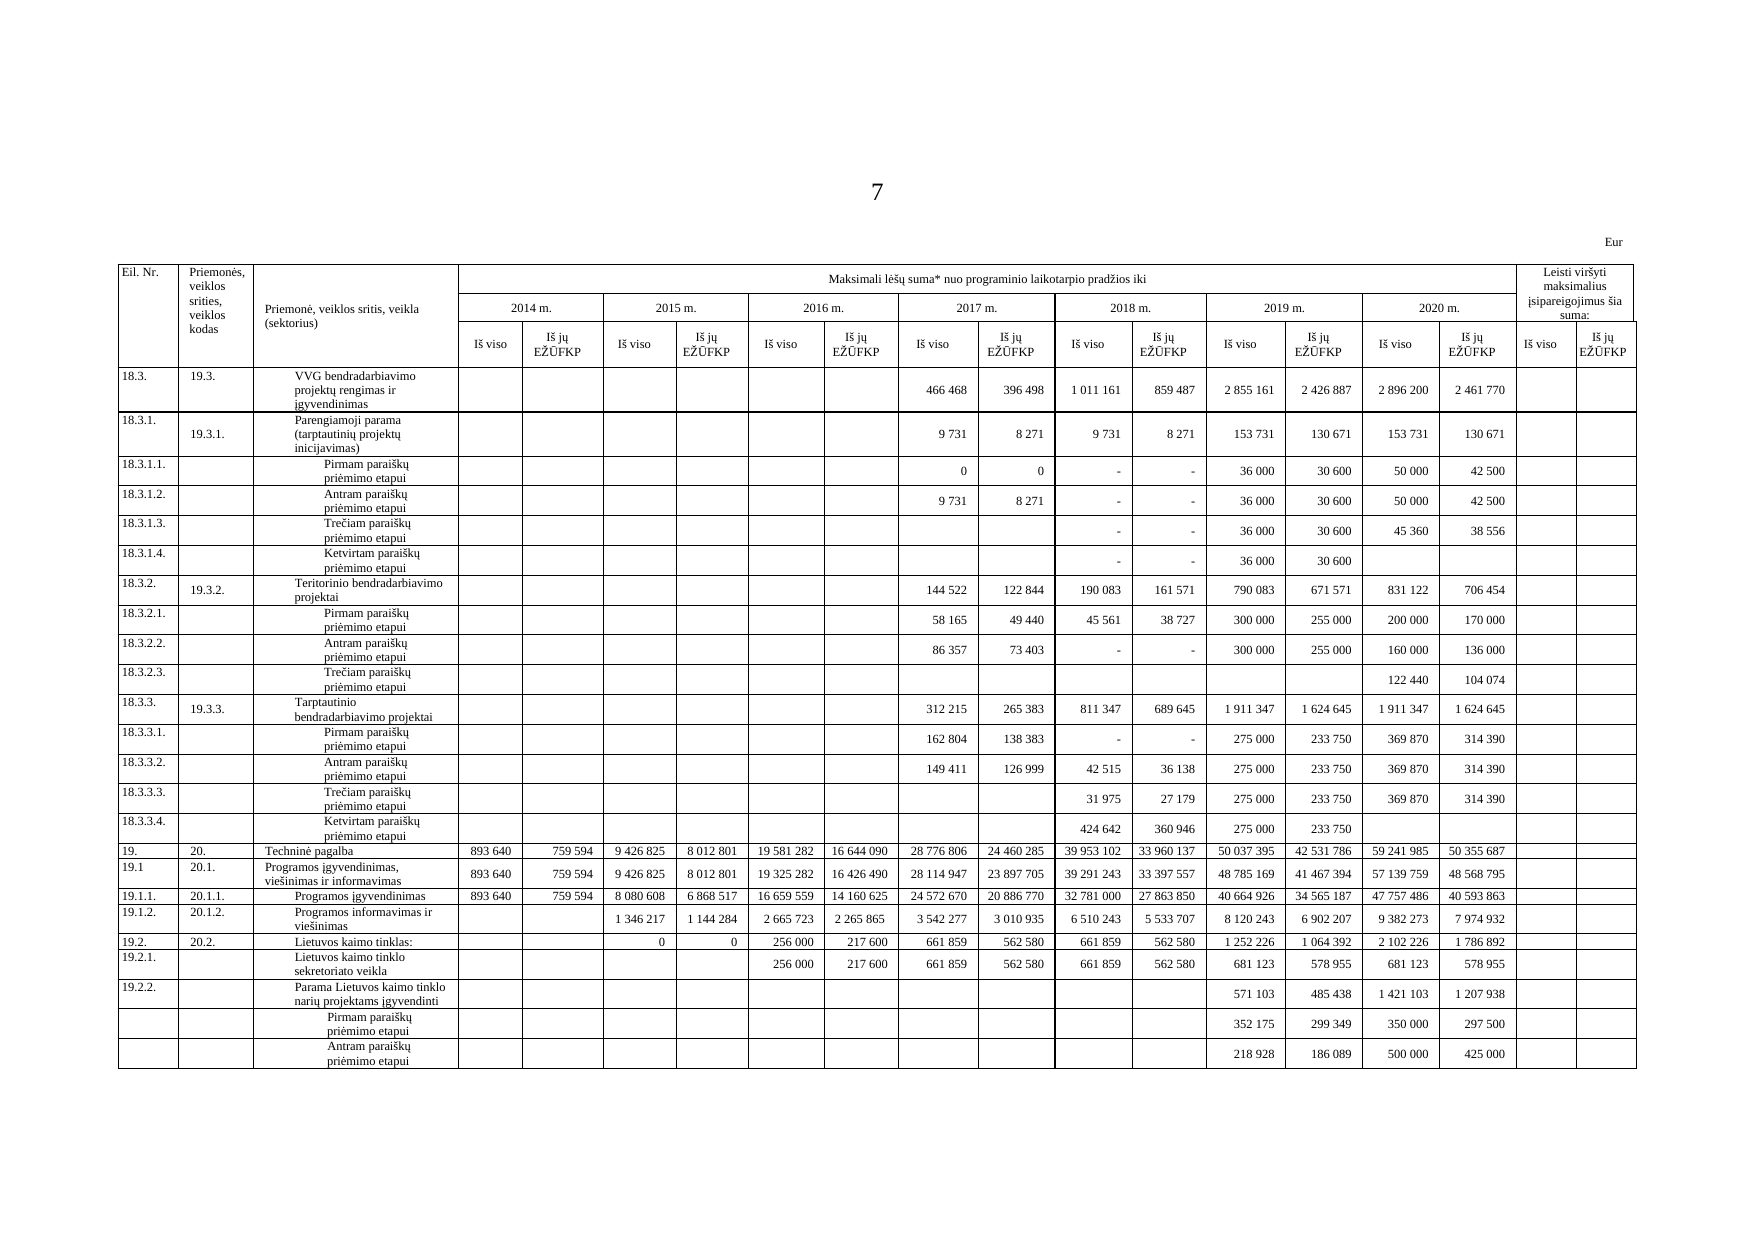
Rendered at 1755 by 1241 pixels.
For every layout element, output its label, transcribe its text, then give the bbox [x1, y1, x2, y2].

table_header [825, 235, 899, 263]
table_cell Iš viso [1363, 322, 1439, 367]
table_cell 2014 m. [459, 294, 603, 321]
table_cell 1 064 392 [1286, 934, 1362, 949]
table_cell - [1056, 457, 1132, 485]
table_cell [677, 695, 748, 724]
table_cell 45 561 [1056, 606, 1132, 634]
table_cell [749, 695, 824, 724]
table_cell [459, 980, 522, 1008]
table_cell [179, 1039, 253, 1068]
table_header Eur [1574, 235, 1634, 263]
table_cell 706 454 [1440, 576, 1516, 604]
table_cell [1363, 546, 1439, 575]
table_header [1516, 235, 1573, 263]
table_cell 58 165 [899, 606, 978, 634]
table_cell [523, 1039, 603, 1068]
table_cell [179, 457, 253, 485]
table_cell 0 [979, 457, 1054, 485]
table_cell 578 955 [1440, 950, 1516, 978]
table_cell [459, 1009, 522, 1038]
table_cell - [1056, 546, 1132, 575]
table_cell 2 461 770 [1440, 368, 1516, 411]
table_cell [749, 606, 824, 634]
table_cell [749, 784, 824, 813]
table_cell 32 781 000 [1056, 889, 1132, 903]
table_cell [1577, 1009, 1636, 1038]
table_cell 300 000 [1207, 606, 1285, 634]
table_cell [677, 950, 748, 978]
table_cell 9 382 273 [1363, 905, 1439, 933]
table_cell [825, 368, 898, 411]
table_cell 39 953 102 [1056, 844, 1132, 858]
table_cell Tarptautinio bendradarbiavimo projektai [254, 695, 458, 724]
table_cell [523, 784, 603, 813]
table_cell [899, 814, 978, 843]
table_cell 562 580 [1133, 934, 1206, 949]
table_cell [749, 725, 824, 753]
table_cell 161 571 [1133, 576, 1206, 604]
table_cell [604, 606, 676, 634]
table_cell [825, 635, 898, 664]
table_cell - [1133, 516, 1206, 545]
table_cell 6 902 207 [1286, 905, 1362, 933]
table_cell [523, 516, 603, 545]
table_cell [825, 516, 898, 545]
table_cell 2 855 161 [1207, 368, 1285, 411]
table_cell [179, 980, 253, 1008]
table_cell [1517, 784, 1576, 813]
table_cell 369 870 [1363, 725, 1439, 753]
table_cell [523, 980, 603, 1008]
table_header [1132, 235, 1206, 263]
table_cell 2 102 226 [1363, 934, 1439, 949]
table_cell [1577, 725, 1636, 753]
table_cell 18.3.1.2. [119, 486, 178, 515]
table_cell 45 360 [1363, 516, 1439, 545]
table_cell 19.3.1. [179, 413, 253, 456]
table_cell Parengiamoji parama (tarptautinių projektų inicijavimas) [254, 413, 458, 456]
table_cell [1517, 934, 1576, 949]
table_cell 2019 m. [1207, 294, 1362, 321]
table_cell 275 000 [1207, 725, 1285, 753]
table_cell 36 000 [1207, 457, 1285, 485]
table_cell [523, 905, 603, 933]
table_cell [899, 1009, 978, 1038]
table_cell [749, 546, 824, 575]
table_cell [1577, 889, 1636, 903]
table_cell 36 138 [1133, 755, 1206, 783]
table_cell 38 556 [1440, 516, 1516, 545]
table_cell 36 000 [1207, 546, 1285, 575]
table_cell [179, 755, 253, 783]
table_cell [1577, 368, 1636, 411]
table_cell Iš viso [1207, 322, 1285, 367]
table_cell 681 123 [1363, 950, 1439, 978]
table_cell [179, 814, 253, 843]
table_cell 73 403 [979, 635, 1054, 664]
table_cell [523, 1009, 603, 1038]
table_cell [179, 950, 253, 978]
table_cell [749, 516, 824, 545]
table_cell [1517, 368, 1576, 411]
table_cell 19.3. [179, 368, 253, 411]
table_cell 42 500 [1440, 457, 1516, 485]
table_cell 2018 m. [1056, 294, 1206, 321]
table_cell [979, 980, 1054, 1008]
table_cell 369 870 [1363, 755, 1439, 783]
table_cell 38 727 [1133, 606, 1206, 634]
table_cell 299 349 [1286, 1009, 1362, 1038]
table_cell 233 750 [1286, 755, 1362, 783]
table_cell [825, 665, 898, 694]
table_cell [604, 725, 676, 753]
table_cell [899, 1039, 978, 1068]
table_cell [604, 546, 676, 575]
table_cell [677, 725, 748, 753]
table_cell - [1056, 516, 1132, 545]
table_cell 20.2. [179, 934, 253, 949]
table_cell 8 271 [1133, 413, 1206, 456]
table_cell 275 000 [1207, 755, 1285, 783]
table_cell 170 000 [1440, 606, 1516, 634]
table_cell 562 580 [979, 934, 1054, 949]
table_cell [979, 814, 1054, 843]
table_cell Iš jų EŽŪFKP [1286, 322, 1362, 367]
table_cell [523, 606, 603, 634]
table_cell 1 421 103 [1363, 980, 1439, 1008]
table_header [1206, 235, 1286, 263]
table_cell 20 886 770 [979, 889, 1054, 903]
table_cell 41 467 394 [1286, 859, 1362, 888]
table_cell 122 440 [1363, 665, 1439, 694]
table_cell [179, 635, 253, 664]
table_cell [825, 695, 898, 724]
table_cell [1577, 606, 1636, 634]
table_cell [1577, 576, 1636, 604]
table_cell Ketvirtam paraiškų priėmimo etapui [254, 814, 458, 843]
table_cell Iš jų EŽŪFKP [677, 322, 748, 367]
table_cell 360 946 [1133, 814, 1206, 843]
table_cell [749, 576, 824, 604]
table_cell 30 600 [1286, 546, 1362, 575]
table_cell [1517, 905, 1576, 933]
table_cell [749, 1009, 824, 1038]
table_cell 18.3.3.3. [119, 784, 178, 813]
table_cell Iš viso [459, 322, 522, 367]
table_cell [459, 635, 522, 664]
table_cell [523, 934, 603, 949]
table_cell [1577, 814, 1636, 843]
table_cell [604, 368, 676, 411]
table_cell [459, 606, 522, 634]
table_cell [523, 950, 603, 978]
table_cell [1517, 457, 1576, 485]
table_cell 30 600 [1286, 457, 1362, 485]
table_cell 255 000 [1286, 635, 1362, 664]
table_cell [1517, 859, 1576, 888]
table_cell 811 347 [1056, 695, 1132, 724]
table_cell 681 123 [1207, 950, 1285, 978]
table_cell 20.1. [179, 859, 253, 888]
table_cell 1 786 892 [1440, 934, 1516, 949]
table_cell 396 498 [979, 368, 1054, 411]
table_cell [1577, 934, 1636, 949]
table_cell [604, 1009, 676, 1038]
table_cell [1577, 784, 1636, 813]
table_header [748, 235, 824, 263]
table_cell [825, 1039, 898, 1068]
table_cell 661 859 [899, 934, 978, 949]
table_cell [749, 814, 824, 843]
table_cell 33 960 137 [1133, 844, 1206, 858]
table_cell [523, 695, 603, 724]
table_cell [825, 755, 898, 783]
table_cell [1517, 606, 1576, 634]
table_cell [899, 516, 978, 545]
table_cell [749, 755, 824, 783]
table_cell 7 974 932 [1440, 905, 1516, 933]
table_cell [1363, 814, 1439, 843]
table_cell [825, 784, 898, 813]
table_cell 28 776 806 [899, 844, 978, 858]
table_cell [825, 576, 898, 604]
table_cell 859 487 [1133, 368, 1206, 411]
table_cell 275 000 [1207, 784, 1285, 813]
table_cell [179, 486, 253, 515]
table_cell 27 179 [1133, 784, 1206, 813]
table_cell [459, 546, 522, 575]
table_cell 8 012 801 [677, 844, 748, 858]
table_cell [523, 413, 603, 456]
table_cell [523, 486, 603, 515]
table_cell 571 103 [1207, 980, 1285, 1008]
table_cell [459, 695, 522, 724]
table_cell 18.3.2.1. [119, 606, 178, 634]
table_cell 14 160 625 [825, 889, 898, 903]
table_cell [1440, 814, 1516, 843]
table_cell [1577, 516, 1636, 545]
table_cell 2 896 200 [1363, 368, 1439, 411]
table_cell 40 593 863 [1440, 889, 1516, 903]
table_cell [1577, 457, 1636, 485]
table_cell 0 [604, 934, 676, 949]
table_cell Pirmam paraiškų priėmimo etapui [254, 606, 458, 634]
table_cell 23 897 705 [979, 859, 1054, 888]
table_cell [179, 546, 253, 575]
table_cell Iš jų EŽŪFKP [979, 322, 1054, 367]
table_cell 19.3.2. [179, 576, 253, 604]
table_cell 233 750 [1286, 784, 1362, 813]
table_cell 149 411 [899, 755, 978, 783]
table_cell 18.3.2. [119, 576, 178, 604]
table_cell [749, 980, 824, 1008]
table_cell [749, 486, 824, 515]
table_cell Iš viso [749, 322, 824, 367]
table_cell [1056, 1009, 1132, 1038]
table_cell [825, 486, 898, 515]
table_cell [119, 1009, 178, 1038]
table_cell 8 120 243 [1207, 905, 1285, 933]
table_cell [1577, 1039, 1636, 1068]
table_cell [523, 457, 603, 485]
table_cell 50 355 687 [1440, 844, 1516, 858]
table_cell 217 600 [825, 950, 898, 978]
table_cell [825, 413, 898, 456]
table_cell 57 139 759 [1363, 859, 1439, 888]
table_cell 24 460 285 [979, 844, 1054, 858]
table_cell 59 241 985 [1363, 844, 1439, 858]
table_cell Antram paraiškų priėmimo etapui [254, 1039, 458, 1068]
table_cell [1517, 695, 1576, 724]
table_cell [677, 980, 748, 1008]
table_cell Programos informavimas ir viešinimas [254, 905, 458, 933]
table_cell [1517, 486, 1576, 515]
table_cell Iš jų EŽŪFKP [1440, 322, 1516, 367]
table_cell 18.3.3. [119, 695, 178, 724]
table_cell 31 975 [1056, 784, 1132, 813]
table_cell [677, 413, 748, 456]
table_cell 661 859 [1056, 950, 1132, 978]
table_cell [523, 755, 603, 783]
table_cell 48 568 795 [1440, 859, 1516, 888]
table_cell [1517, 546, 1576, 575]
table_cell [899, 665, 978, 694]
table_cell 9 426 825 [604, 844, 676, 858]
table_cell 9 731 [899, 413, 978, 456]
table_cell [459, 413, 522, 456]
table_cell [523, 725, 603, 753]
table_cell 1 624 645 [1440, 695, 1516, 724]
table_cell 466 468 [899, 368, 978, 411]
table_cell 578 955 [1286, 950, 1362, 978]
table_cell [604, 576, 676, 604]
table_cell 275 000 [1207, 814, 1285, 843]
table_cell 19.1.1. [119, 889, 178, 903]
table_cell 2015 m. [604, 294, 748, 321]
table_header [978, 235, 1055, 263]
table_cell Teritorinio bendradarbiavimo projektai [254, 576, 458, 604]
table_cell 18.3.1.4. [119, 546, 178, 575]
table_cell [604, 980, 676, 1008]
table_cell 18.3.1.1. [119, 457, 178, 485]
table_cell [459, 1039, 522, 1068]
table_cell [459, 814, 522, 843]
table_cell 0 [677, 934, 748, 949]
table_cell Programos įgyvendinimas, viešinimas ir informavimas [254, 859, 458, 888]
table_cell Eil. Nr. [119, 265, 178, 367]
table_cell Trečiam paraiškų priėmimo etapui [254, 784, 458, 813]
table_cell - [1056, 486, 1132, 515]
table_cell [749, 665, 824, 694]
table_cell - [1133, 546, 1206, 575]
table_cell [604, 755, 676, 783]
table_cell 50 000 [1363, 486, 1439, 515]
table_cell [179, 665, 253, 694]
table_cell [1517, 1009, 1576, 1038]
table_cell 6 510 243 [1056, 905, 1132, 933]
table_cell [1577, 695, 1636, 724]
table_cell [604, 486, 676, 515]
table_cell 18.3.2.2. [119, 635, 178, 664]
table_cell Parama Lietuvos kaimo tinklo narių projektams įgyvendinti [254, 980, 458, 1008]
table_cell 8 271 [979, 413, 1054, 456]
table_cell Pirmam paraiškų priėmimo etapui [254, 457, 458, 485]
table_cell [1577, 980, 1636, 1008]
table_cell 144 522 [899, 576, 978, 604]
table_cell Lietuvos kaimo tinklo sekretoriato veikla [254, 950, 458, 978]
table_cell [1517, 516, 1576, 545]
table_cell Iš jų EŽŪFKP [825, 322, 898, 367]
table_cell 186 089 [1286, 1039, 1362, 1068]
table_cell Iš jų EŽŪFKP [1577, 322, 1636, 367]
table_header [1440, 235, 1516, 263]
table_cell [1133, 1039, 1206, 1068]
table_cell 8 271 [979, 486, 1054, 515]
table_cell 1 011 161 [1056, 368, 1132, 411]
table_cell [604, 1039, 676, 1068]
table_cell [1440, 546, 1516, 575]
table_cell Antram paraiškų priėmimo etapui [254, 486, 458, 515]
table_cell [523, 368, 603, 411]
table_cell 19 325 282 [749, 859, 824, 888]
table_cell [979, 546, 1054, 575]
table_cell 34 565 187 [1286, 889, 1362, 903]
table_cell Maksimali lėšų suma* nuo programinio laikotarpio pradžios iki [459, 265, 1516, 293]
table_cell [523, 546, 603, 575]
table_cell [1517, 755, 1576, 783]
table_cell 8 080 608 [604, 889, 676, 903]
table_cell - [1056, 725, 1132, 753]
table_cell 42 515 [1056, 755, 1132, 783]
table_cell [179, 1009, 253, 1038]
table_cell 47 757 486 [1363, 889, 1439, 903]
table_cell 3 542 277 [899, 905, 978, 933]
table_cell 1 346 217 [604, 905, 676, 933]
table_cell [1577, 546, 1636, 575]
table_cell [1577, 950, 1636, 978]
table_cell Lietuvos kaimo tinklas: [254, 934, 458, 949]
table_cell [1056, 665, 1132, 694]
table_cell Iš jų EŽŪFKP [1133, 322, 1206, 367]
table_cell 18.3.1.3. [119, 516, 178, 545]
table_cell Ketvirtam paraiškų priėmimo etapui [254, 546, 458, 575]
table_cell [825, 546, 898, 575]
table_cell 265 383 [979, 695, 1054, 724]
table_cell 314 390 [1440, 755, 1516, 783]
table_cell 2 665 723 [749, 905, 824, 933]
table_cell 661 859 [1056, 934, 1132, 949]
table_cell [825, 1009, 898, 1038]
table_cell 1 207 938 [1440, 980, 1516, 1008]
table_cell 130 671 [1440, 413, 1516, 456]
table_cell Programos įgyvendinimas [254, 889, 458, 903]
table_cell 18.3.2.3. [119, 665, 178, 694]
table_cell [1517, 980, 1576, 1008]
table_cell [677, 1009, 748, 1038]
table_cell 759 594 [523, 889, 603, 903]
table_cell [1517, 635, 1576, 664]
table_cell [459, 725, 522, 753]
table_cell [604, 814, 676, 843]
table_cell 2016 m. [749, 294, 898, 321]
table_cell [179, 784, 253, 813]
table_cell Techninė pagalba [254, 844, 458, 858]
table_cell [749, 413, 824, 456]
table_cell [899, 546, 978, 575]
table_cell [677, 635, 748, 664]
table_cell 162 804 [899, 725, 978, 753]
table_cell [1517, 889, 1576, 903]
table_cell [677, 486, 748, 515]
table_cell [1577, 635, 1636, 664]
table_cell 49 440 [979, 606, 1054, 634]
table_cell [604, 516, 676, 545]
table_cell 9 426 825 [604, 859, 676, 888]
table_cell Antram paraiškų priėmimo etapui [254, 635, 458, 664]
table_cell 2 265 865 [825, 905, 898, 933]
table_cell [1517, 1039, 1576, 1068]
table_cell Iš jų EŽŪFKP [523, 322, 603, 367]
table_cell 19.3.3. [179, 695, 253, 724]
table_cell 562 580 [1133, 950, 1206, 978]
table_cell 153 731 [1207, 413, 1285, 456]
table_cell [677, 516, 748, 545]
table_cell Iš viso [899, 322, 978, 367]
table_cell [1517, 576, 1576, 604]
table_cell [604, 457, 676, 485]
table_cell 28 114 947 [899, 859, 978, 888]
table_cell [979, 1039, 1054, 1068]
table_cell 0 [899, 457, 978, 485]
table_cell Antram paraiškų priėmimo etapui [254, 755, 458, 783]
table_cell Iš viso [1517, 322, 1576, 367]
table_cell 16 426 490 [825, 859, 898, 888]
table_cell 19. [119, 844, 178, 858]
table_cell 19.2.1. [119, 950, 178, 978]
table_cell 48 785 169 [1207, 859, 1285, 888]
table_cell [749, 1039, 824, 1068]
table_cell [459, 950, 522, 978]
table_cell [459, 784, 522, 813]
table_header [899, 235, 978, 263]
table_cell 20. [179, 844, 253, 858]
table_cell 661 859 [899, 950, 978, 978]
table_cell 20.1.2. [179, 905, 253, 933]
table_cell 485 438 [1286, 980, 1362, 1008]
table_cell 190 083 [1056, 576, 1132, 604]
table_cell 1 252 226 [1207, 934, 1285, 949]
table_cell [677, 814, 748, 843]
table_cell [677, 457, 748, 485]
table_cell - [1133, 635, 1206, 664]
table_cell 352 175 [1207, 1009, 1285, 1038]
table_cell 255 000 [1286, 606, 1362, 634]
table_cell [825, 606, 898, 634]
table_cell [899, 980, 978, 1008]
table_cell [749, 368, 824, 411]
table_cell [825, 980, 898, 1008]
table_cell [459, 457, 522, 485]
table_cell 1 624 645 [1286, 695, 1362, 724]
table_cell [459, 755, 522, 783]
table_cell [677, 784, 748, 813]
table_cell 200 000 [1363, 606, 1439, 634]
table_cell [1056, 1039, 1132, 1068]
table_cell 256 000 [749, 950, 824, 978]
table_cell [677, 546, 748, 575]
table_cell 1 911 347 [1207, 695, 1285, 724]
table_cell 18.3.3.4. [119, 814, 178, 843]
table_cell [604, 950, 676, 978]
table_cell [749, 457, 824, 485]
table_cell 3 010 935 [979, 905, 1054, 933]
table_cell [1056, 980, 1132, 1008]
table_cell 19.2. [119, 934, 178, 949]
table_cell 42 500 [1440, 486, 1516, 515]
table_cell 104 074 [1440, 665, 1516, 694]
table_cell 18.3.3.2. [119, 755, 178, 783]
table_cell Trečiam paraiškų priėmimo etapui [254, 516, 458, 545]
table_cell [459, 368, 522, 411]
table_cell [523, 635, 603, 664]
table_cell [1577, 905, 1636, 933]
table_cell 831 122 [1363, 576, 1439, 604]
table_cell [677, 368, 748, 411]
table_cell [119, 1039, 178, 1068]
table_cell 1 144 284 [677, 905, 748, 933]
table_header [253, 235, 459, 263]
table_cell 2 426 887 [1286, 368, 1362, 411]
table_cell 160 000 [1363, 635, 1439, 664]
table_cell 39 291 243 [1056, 859, 1132, 888]
table_cell 19.1 [119, 859, 178, 888]
table_cell [677, 1039, 748, 1068]
table_cell 138 383 [979, 725, 1054, 753]
table_cell - [1133, 486, 1206, 515]
table_cell 153 731 [1363, 413, 1439, 456]
table_cell [1517, 950, 1576, 978]
table_cell Priemonė, veiklos sritis, veikla (sektorius) [254, 265, 458, 367]
table_cell 233 750 [1286, 725, 1362, 753]
table_cell VVG bendradarbiavimo projektų rengimas ir įgyvendinimas [254, 368, 458, 411]
table_cell 689 645 [1133, 695, 1206, 724]
table_cell 126 999 [979, 755, 1054, 783]
table_cell 33 397 557 [1133, 859, 1206, 888]
table_cell 40 664 926 [1207, 889, 1285, 903]
table_cell 30 600 [1286, 516, 1362, 545]
table_cell [825, 725, 898, 753]
table_cell [459, 905, 522, 933]
table_cell [1133, 980, 1206, 1008]
table_cell 24 572 670 [899, 889, 978, 903]
table_cell [979, 1009, 1054, 1038]
table_cell 18.3. [119, 368, 178, 411]
table_cell 671 571 [1286, 576, 1362, 604]
table_cell 36 000 [1207, 516, 1285, 545]
table_cell [1517, 844, 1576, 858]
table_cell 759 594 [523, 859, 603, 888]
table_cell 30 600 [1286, 486, 1362, 515]
table_cell 312 215 [899, 695, 978, 724]
table_cell 18.3.3.1. [119, 725, 178, 753]
table_cell 122 844 [979, 576, 1054, 604]
table_cell [604, 695, 676, 724]
table_cell [1577, 859, 1636, 888]
table_cell [1577, 755, 1636, 783]
table_cell 300 000 [1207, 635, 1285, 664]
table_cell [677, 665, 748, 694]
table_cell - [1133, 725, 1206, 753]
table_cell [459, 576, 522, 604]
table_header [1363, 235, 1439, 263]
table_cell 256 000 [749, 934, 824, 949]
table_cell 19.2.2. [119, 980, 178, 1008]
table_cell 16 659 559 [749, 889, 824, 903]
table_cell 790 083 [1207, 576, 1285, 604]
table_cell Iš viso [604, 322, 676, 367]
table_cell 425 000 [1440, 1039, 1516, 1068]
table_cell Iš viso [1056, 322, 1132, 367]
table_cell [1577, 486, 1636, 515]
table_cell Pirmam paraiškų priėmimo etapui [254, 1009, 458, 1038]
table_cell [459, 486, 522, 515]
table_cell 6 868 517 [677, 889, 748, 903]
table_cell 27 863 850 [1133, 889, 1206, 903]
table_cell [459, 934, 522, 949]
table_cell 297 500 [1440, 1009, 1516, 1038]
table_cell 893 640 [459, 889, 522, 903]
table_cell [677, 606, 748, 634]
table_cell 893 640 [459, 859, 522, 888]
table_cell 16 644 090 [825, 844, 898, 858]
table_cell [1286, 665, 1362, 694]
table_cell [677, 576, 748, 604]
table_cell 9 731 [899, 486, 978, 515]
table_cell [1133, 665, 1206, 694]
table_cell [677, 755, 748, 783]
table_cell - [1056, 635, 1132, 664]
table_cell Priemonės, veiklos srities, veiklos kodas [179, 265, 253, 367]
table_header [1055, 235, 1132, 263]
table_cell 218 928 [1207, 1039, 1285, 1068]
table_cell [604, 784, 676, 813]
table_cell 19.1.2. [119, 905, 178, 933]
table_cell 50 000 [1363, 457, 1439, 485]
table_cell [179, 725, 253, 753]
table_cell - [1133, 457, 1206, 485]
table_cell 18.3.1. [119, 413, 178, 456]
table_header [1286, 235, 1362, 263]
table_cell 1 911 347 [1363, 695, 1439, 724]
table_cell 130 671 [1286, 413, 1362, 456]
table_cell [1517, 814, 1576, 843]
table_cell [1577, 413, 1636, 456]
table_cell 5 533 707 [1133, 905, 1206, 933]
table_cell [1577, 665, 1636, 694]
table_cell 369 870 [1363, 784, 1439, 813]
table_cell Trečiam paraiškų priėmimo etapui [254, 665, 458, 694]
table_cell [1517, 725, 1576, 753]
table_cell [523, 665, 603, 694]
table_cell 86 357 [899, 635, 978, 664]
table_cell [459, 665, 522, 694]
table_cell 8 012 801 [677, 859, 748, 888]
table_cell 314 390 [1440, 784, 1516, 813]
table_cell Pirmam paraiškų priėmimo etapui [254, 725, 458, 753]
table_cell 20.1.1. [179, 889, 253, 903]
table_cell 233 750 [1286, 814, 1362, 843]
table_cell [523, 814, 603, 843]
table_cell [979, 784, 1054, 813]
table_cell [749, 635, 824, 664]
table_cell 500 000 [1363, 1039, 1439, 1068]
table_cell [179, 606, 253, 634]
table_cell 217 600 [825, 934, 898, 949]
table_cell 2017 m. [899, 294, 1054, 321]
table_cell [1207, 665, 1285, 694]
table_cell 314 390 [1440, 725, 1516, 753]
table_cell [1517, 665, 1576, 694]
table_cell [604, 635, 676, 664]
table_cell [825, 814, 898, 843]
table_cell 893 640 [459, 844, 522, 858]
table_header [118, 235, 179, 263]
table_cell [825, 457, 898, 485]
table_cell 759 594 [523, 844, 603, 858]
table_cell 350 000 [1363, 1009, 1439, 1038]
table_cell [459, 516, 522, 545]
table_cell Leisti viršyti maksimalius įsipareigojimus šia suma: [1517, 265, 1633, 321]
table_cell [523, 576, 603, 604]
table_cell 2020 m. [1363, 294, 1516, 321]
table_cell [1577, 844, 1636, 858]
table_cell [979, 516, 1054, 545]
table_cell [604, 665, 676, 694]
table_cell 562 580 [979, 950, 1054, 978]
table_header [459, 235, 748, 263]
table_cell 9 731 [1056, 413, 1132, 456]
table_cell [1517, 413, 1576, 456]
table_cell 36 000 [1207, 486, 1285, 515]
table_cell 424 642 [1056, 814, 1132, 843]
table_cell 19 581 282 [749, 844, 824, 858]
table_cell [1133, 1009, 1206, 1038]
table_cell 42 531 786 [1286, 844, 1362, 858]
table_cell 136 000 [1440, 635, 1516, 664]
table_cell [979, 665, 1054, 694]
table_cell [179, 516, 253, 545]
table_cell [604, 413, 676, 456]
table_header [179, 235, 253, 263]
table_cell [899, 784, 978, 813]
table_cell 50 037 395 [1207, 844, 1285, 858]
